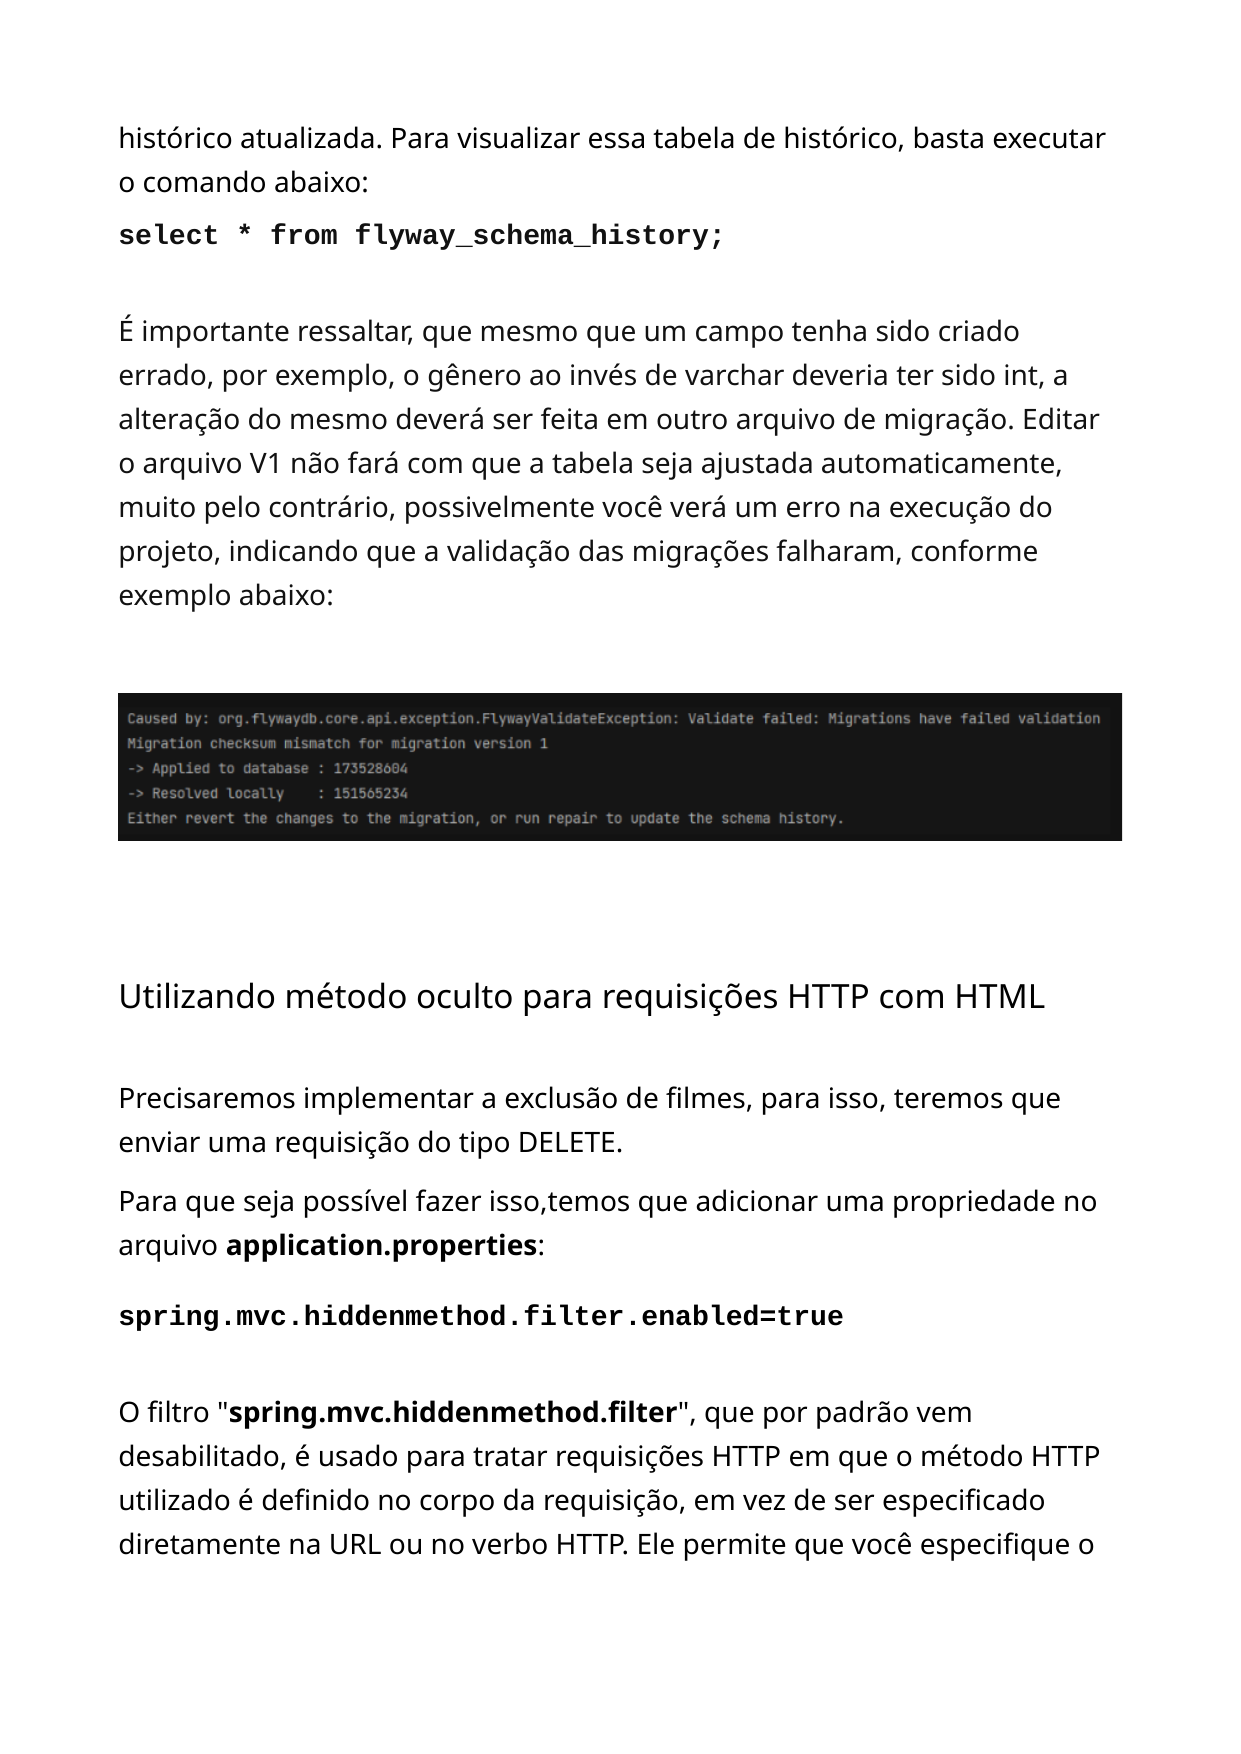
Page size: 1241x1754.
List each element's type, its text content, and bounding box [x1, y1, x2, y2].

text Precisaremos implementar a exclusão de filmes, para isso, teremos que enviar uma requisição do tipo DELETE. [118, 1078, 1122, 1161]
text select * from flyway_schema_history; [118, 221, 1122, 253]
text Para que seja possível fazer isso,temos que adicionar uma propriedade no arquivo application.properties: [118, 1181, 1122, 1263]
text spring.mvc.hiddenmethod.filter.enabled=true [118, 1302, 1122, 1334]
picture [118, 693, 1123, 841]
text É importante ressaltar, que mesmo que um campo tenha sido criado errado, por exemplo, o gênero ao invés de varchar deveria ter sido int, a alteração do mesmo deverá ser feita em outro arquivo de migração. Editar o arquivo V1 não fará com que a tabela seja ajustada automaticamente, muito pelo contrário, possivelmente você verá um erro na execução do projeto, indicando que a validação das migrações falharam, conforme exemplo abaixo: [118, 311, 1122, 614]
text histórico atualizada. Para visualizar essa tabela de histórico, basta executar o comando abaixo: [118, 118, 1122, 201]
subtitle Utilizando método oculto para requisições HTTP com HTML [118, 973, 1122, 1018]
text O filtro "spring.mvc.hiddenmethod.filter", que por padrão vem desabilitado, é usado para tratar requisições HTTP em que o método HTTP utilizado é definido no corpo da requisição, em vez de ser especificado diretamente na URL ou no verbo HTTP. Ele permite que você especifique o [118, 1392, 1122, 1563]
